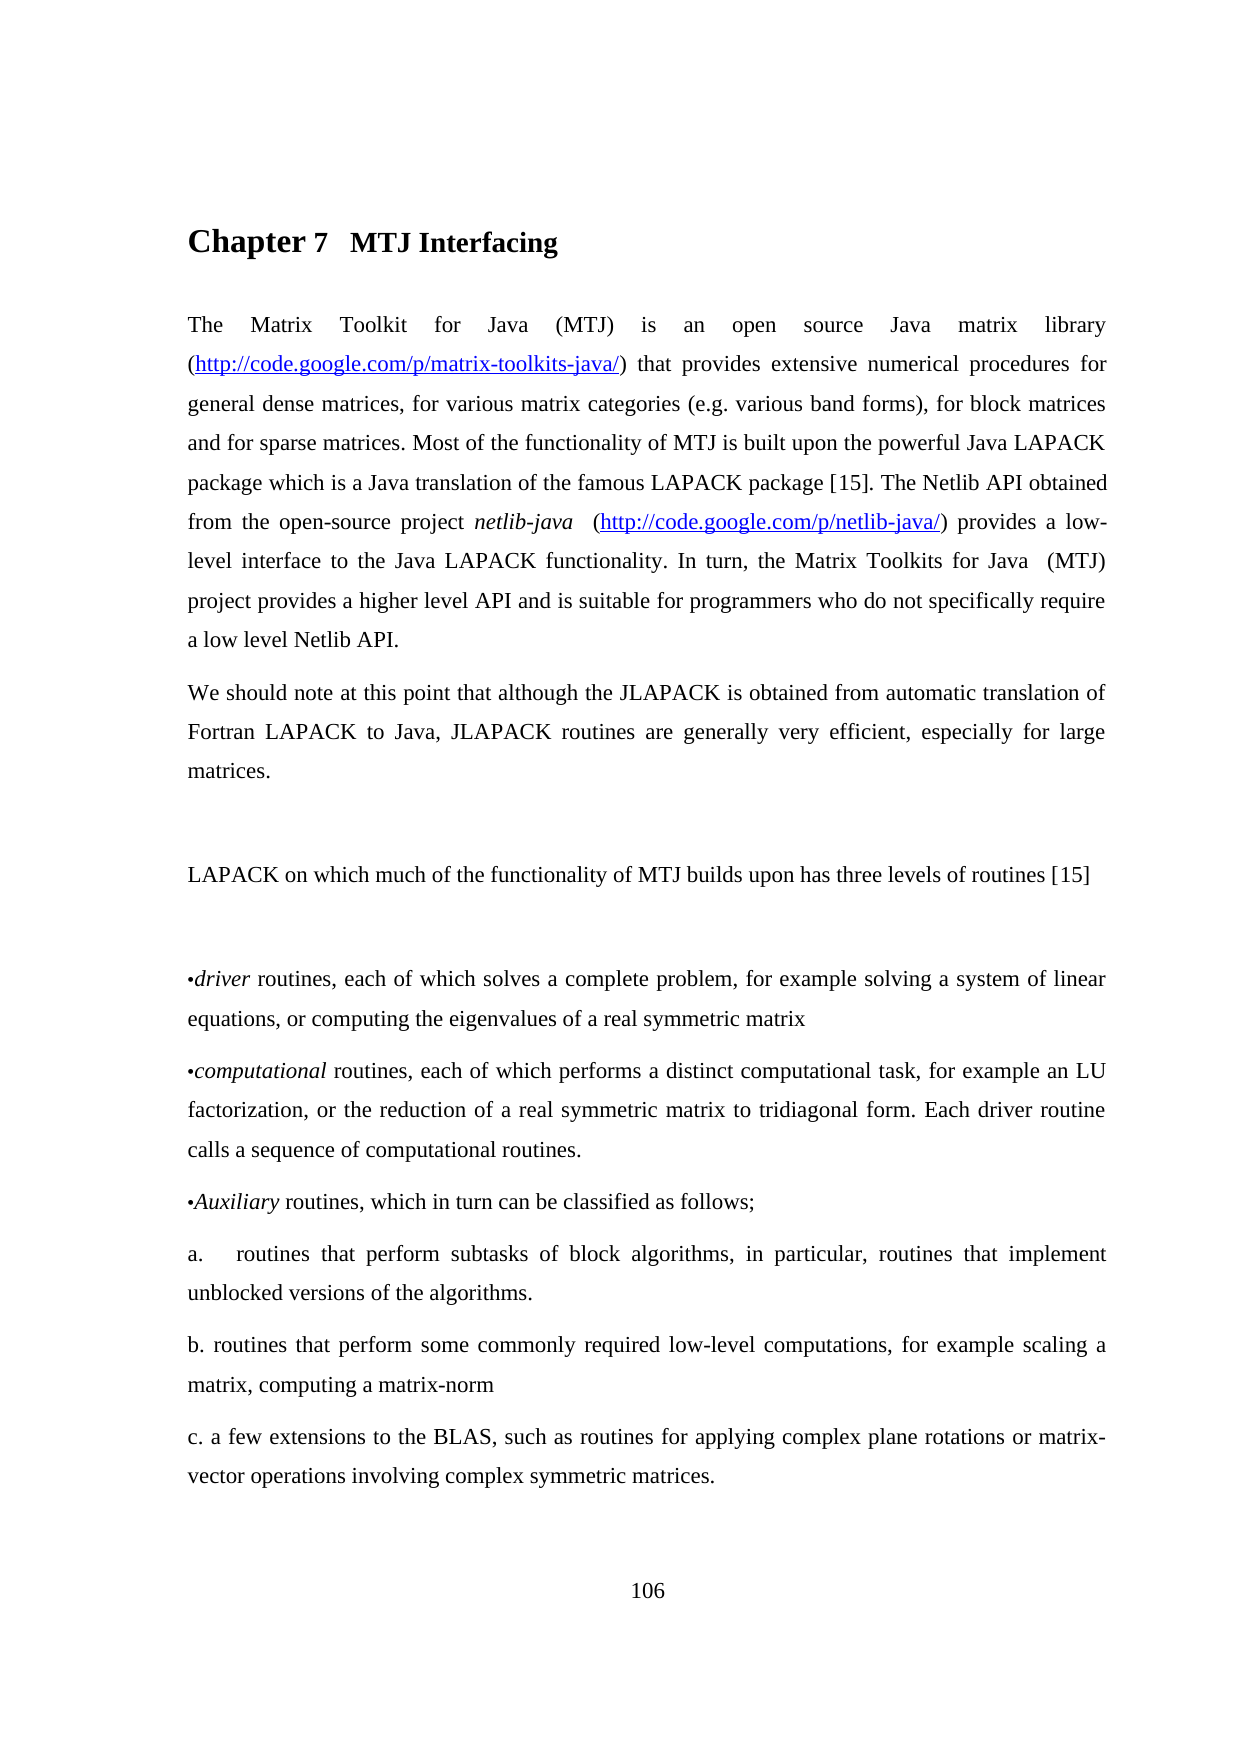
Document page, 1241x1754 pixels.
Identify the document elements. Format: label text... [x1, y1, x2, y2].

list a. routines that perform subtasks of block algorithms, in particular, routines that implement unblocked versions of the algorithms. [187, 1240, 1108, 1306]
text We should note at this point that although the JLAPACK is obtained from automatic translation of Fortran LAPACK to Java, JLAPACK routines are generally very efficient, especially for large matrices. [187, 678, 1108, 784]
list Auxiliary routines, which in turn can be classified as follows; [187, 1188, 1108, 1214]
text The Matrix Toolkit for Java (MTJ) is an open source Java matrix library (http://code.google.com/p/matrix-toolkits-java/) that provides extensive numerical procedures for general dense matrices, for various matrix categories (e.g. various band forms), for block matrices and for sparse matrices. Most of the functionality of MTJ is built upon the powerful Java LAPACK package which is a Java translation of the famous LAPACK package [15]. The Netlib API obtained from the open-source project netlib-java (http://code.google.com/p/netlib-java/) provides a low-level interface to the Java LAPACK functionality. In turn, the Matrix Toolkits for Java (MTJ) project provides a higher level API and is suitable for programmers who do not specifically require a low level Netlib API. [187, 311, 1108, 653]
list computational routines, each of which performs a distinct computational task, for example an LU factorization, or the reduction of a real symmetric matrix to tridiagonal form. Each driver routine calls a sequence of computational routines. [187, 1057, 1108, 1162]
text LAPACK on which much of the functionality of MTJ builds upon has three levels of routines [15] [187, 861, 1108, 888]
list c. a few extensions to the BLAS, such as routines for applying complex plane rotations or matrix-vector operations involving complex symmetric matrices. [187, 1423, 1108, 1488]
list b. routines that perform some commonly required low-level computations, for example scaling a matrix, computing a matrix-norm [187, 1331, 1108, 1397]
list driver routines, each of which solves a complete problem, for example solving a system of linear equations, or computing the eigenvalues of a real symmetric matrix [187, 965, 1108, 1031]
subtitle Chapter 7 MTJ Interfacing [187, 221, 1108, 259]
